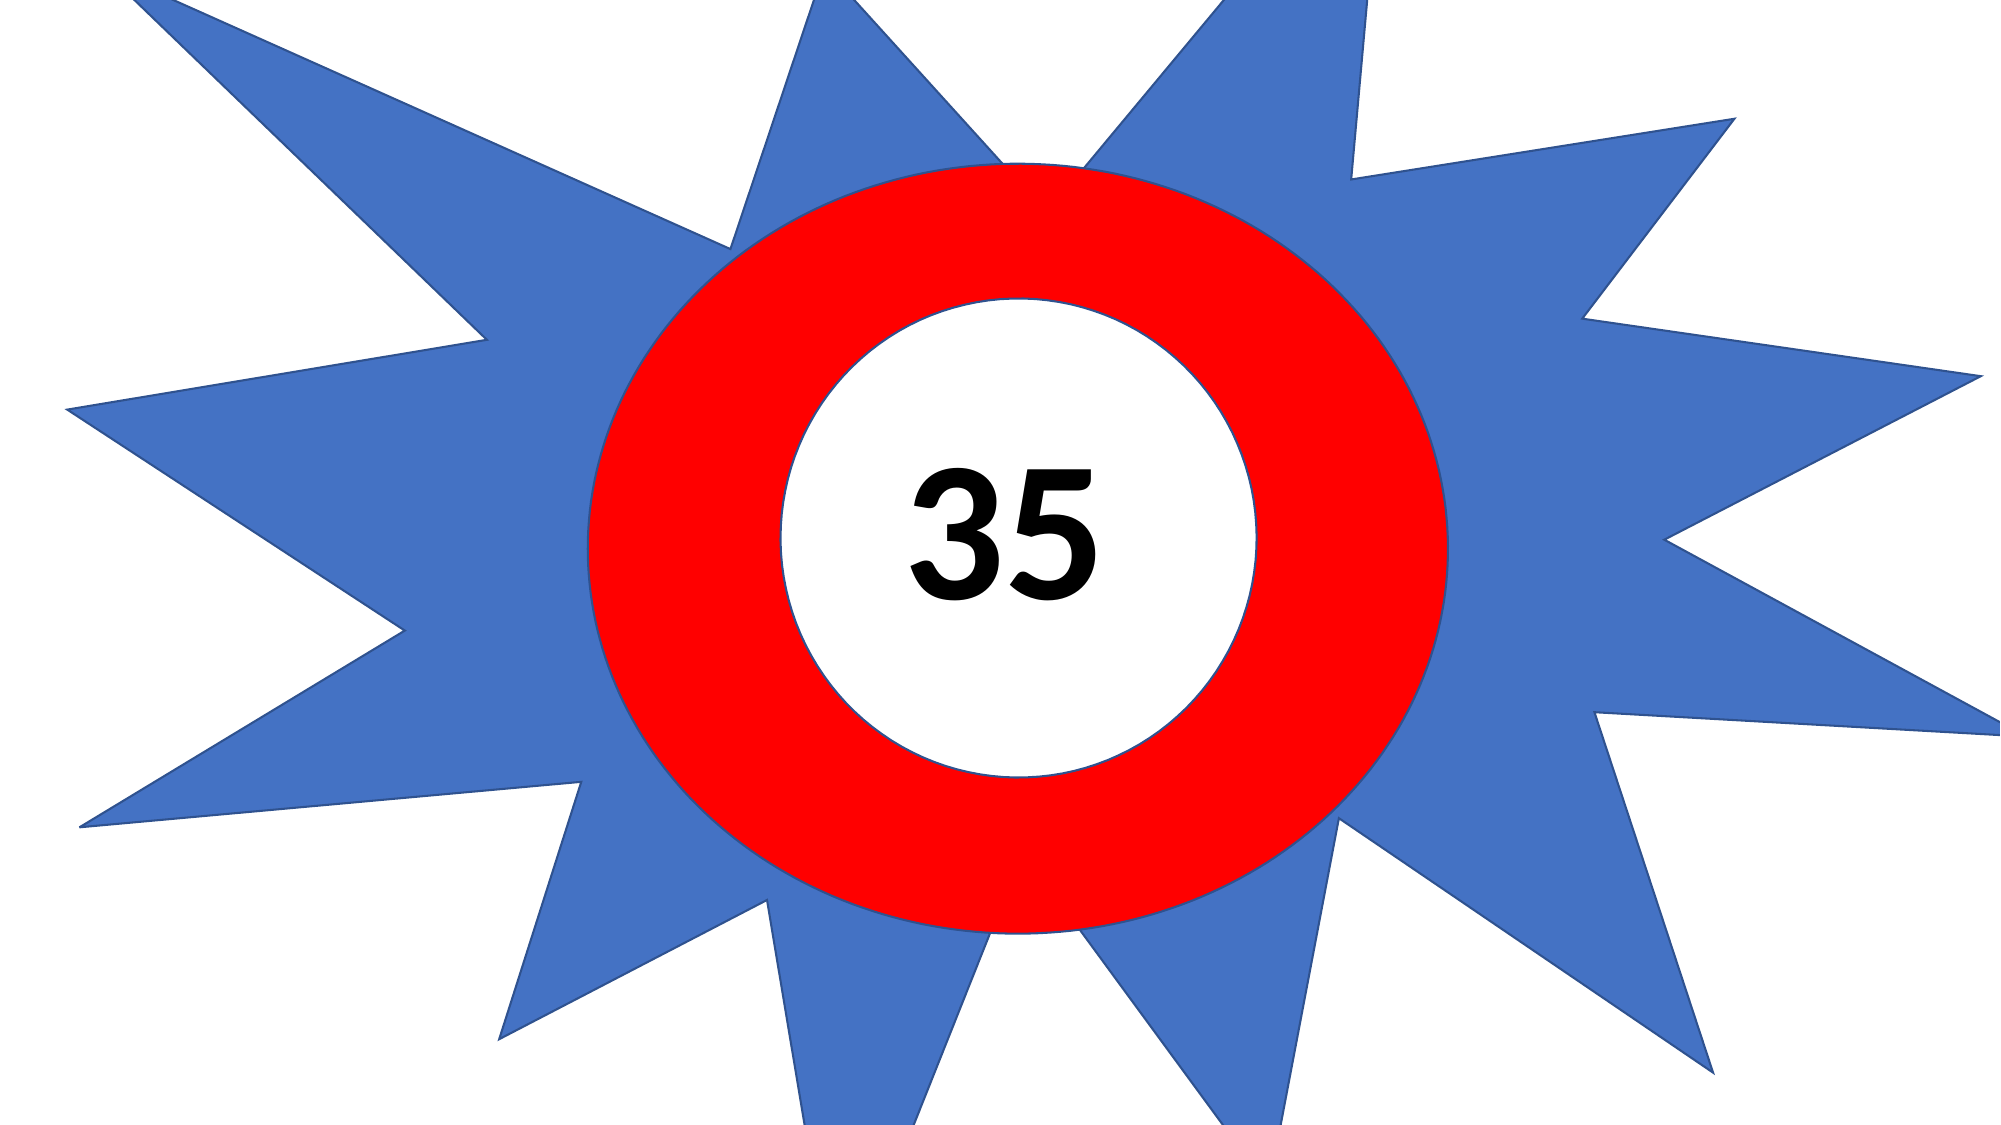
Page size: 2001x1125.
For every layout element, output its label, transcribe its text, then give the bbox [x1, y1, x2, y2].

text_box 35 [888, 391, 1206, 650]
text_box [67, 0, 2000, 1125]
